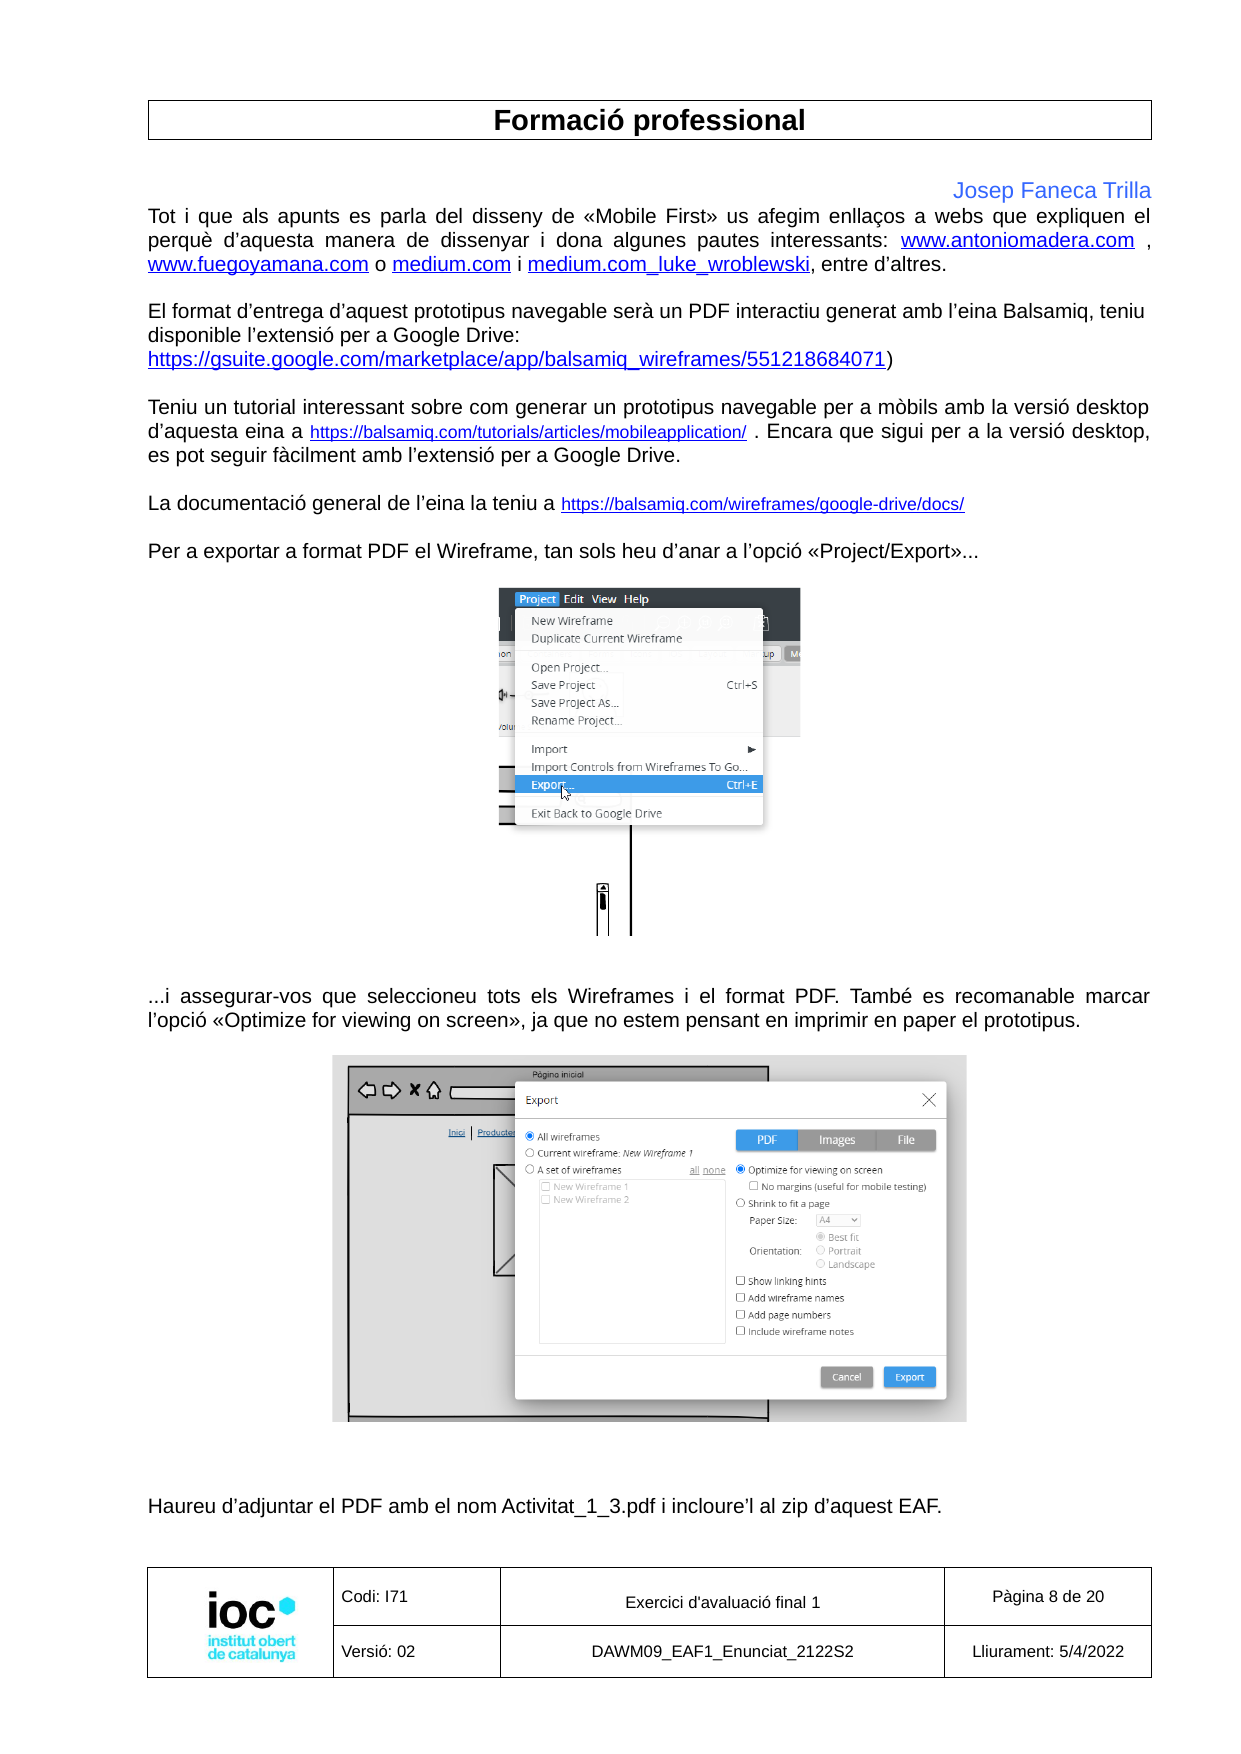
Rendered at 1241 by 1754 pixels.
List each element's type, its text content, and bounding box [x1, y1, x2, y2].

text Haureu d’adjuntar el PDF amb el nom Activitat_1_3.pdf i incloure’l al zip d’aquest EAF. [148, 1493, 1151, 1517]
text La documentació general de l’eina la teniu a https://balsamiq.com/wireframes/google-drive/docs/ [148, 491, 1151, 515]
picture [195, 1577, 309, 1673]
text Per a exportar a format PDF el Wireframe, tan sols heu d’anar a l’opció «Project/Export»... [148, 539, 1151, 563]
picture [332, 1055, 967, 1422]
text El format d’entrega d’aquest prototipus navegable serà un PDF interactiu generat amb l’eina Balsamiq, teniu disponible l’extensió per a Google Drive: https://gsuite.google.com/marketplace/app/balsamiq_wireframes/551218684071) [148, 299, 1151, 371]
picture [498, 586, 801, 936]
text ...i assegurar-vos que seleccioneu tots els Wireframes i el format PDF. També es recomanable marcar l’opció «Optimize for viewing on screen», ja que no estem pensant en imprimir en paper el prototipus. [148, 983, 1151, 1031]
text Tot i que als apunts es parla del disseny de «Mobile First» us afegim enllaços a webs que expliquen el perquè d’aquesta manera de dissenyar i dona algunes pautes interessants: www.antoniomadera.com , www.fuegoyamana.com o medium.com i medium.com_luke_wroblewski, entre d’altres. [148, 203, 1151, 275]
text Teniu un tutorial interessant sobre com generar un prototipus navegable per a mòbils amb la versió desktop d’aquesta eina a https://balsamiq.com/tutorials/articles/mobileapplication/ . Encara que sigui per a la versió desktop, es pot seguir fàcilment amb l’extensió per a Google Drive. [148, 395, 1151, 467]
